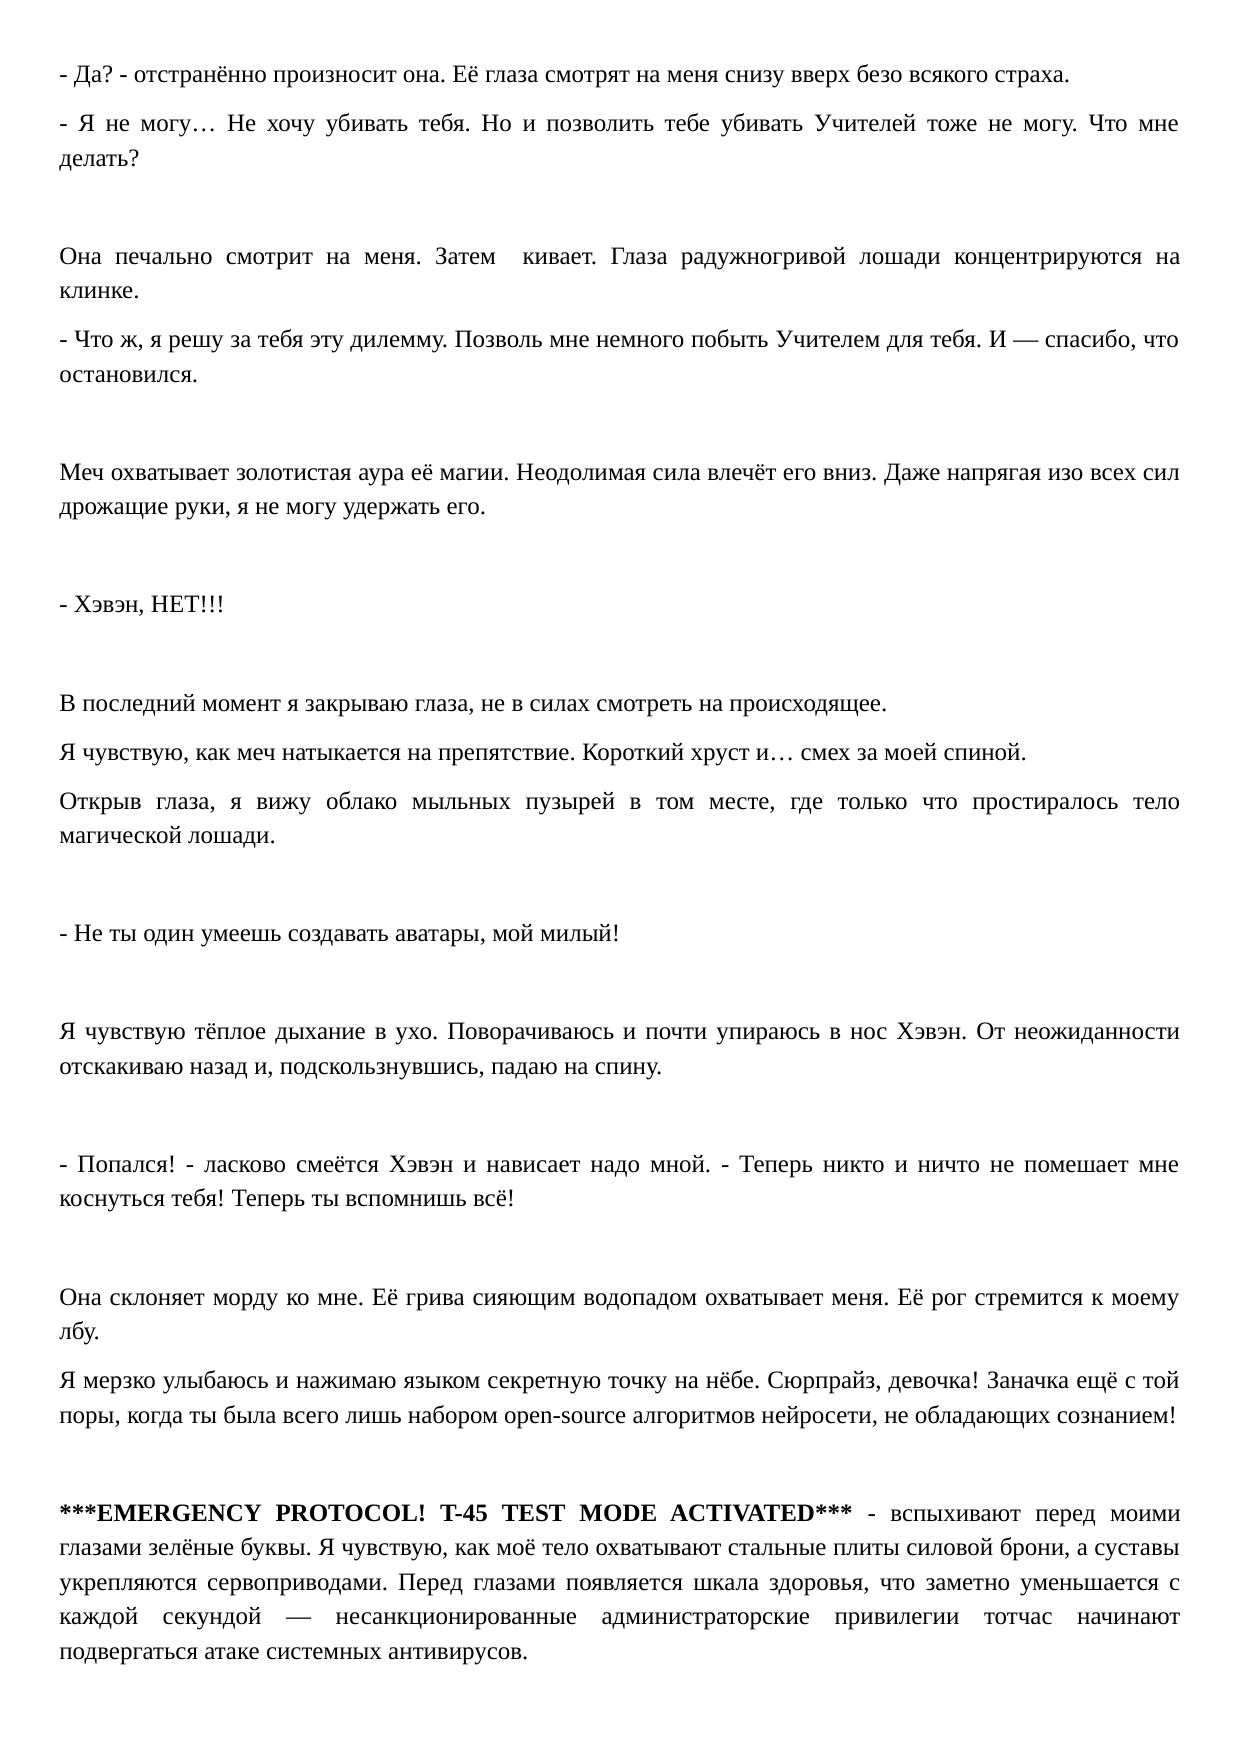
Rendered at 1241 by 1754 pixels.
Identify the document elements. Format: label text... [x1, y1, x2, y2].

text - Хэвэн, НЕТ!!! [59, 589, 1181, 618]
text Я мерзко улыбаюсь и нажимаю языком секретную точку на нёбе. Сюрпрайз, девочка! Заначка ещё с той поры, когда ты была всего лишь набором open-source алгоритмов нейросети, не обладающих сознанием! [59, 1365, 1181, 1428]
text В последний момент я закрываю глаза, не в силах смотреть на происходящее. [59, 688, 1181, 716]
text - Не ты один умеешь создавать аватары, мой милый! [59, 918, 1181, 947]
text - Что ж, я решу за тебя эту дилемму. Позволь мне немного побыть Учителем для тебя. И — спасибо, что остановился. [59, 324, 1181, 387]
text Я чувствую тёплое дыхание в ухо. Поворачиваюсь и почти упираюсь в нос Хэвэн. От неожиданности отскакиваю назад и, подскользнувшись, падаю на спину. [59, 1016, 1181, 1080]
text - Я не могу… Не хочу убивать тебя. Но и позволить тебе убивать Учителей тоже не могу. Что мне делать? [59, 108, 1181, 171]
text Она печально смотрит на меня. Затем кивает. Глаза радужногривой лошади концентрируются на клинке. [59, 241, 1181, 304]
text ***EMERGENCY PROTOCOL! T-45 TEST MODE ACTIVATED*** - вспыхивают перед моими глазами зелёные буквы. Я чувствую, как моё тело охватывают стальные плиты силовой брони, а суставы укрепляются сервоприводами. Перед глазами появляется шкала здоровья, что заметно уменьшается с каждой секундой — несанкционированные администраторские привилегии тотчас начинают подвергаться атаке системных антивирусов. [59, 1498, 1181, 1664]
text Меч охватывает золотистая аура её магии. Неодолимая сила влечёт его вниз. Даже напрягая изо всех сил дрожащие руки, я не могу удержать его. [59, 457, 1181, 520]
text Она склоняет морду ко мне. Её грива сияющим водопадом охватывает меня. Её рог стремится к моему лбу. [59, 1282, 1181, 1345]
text - Попался! - ласково смеётся Хэвэн и нависает надо мной. - Теперь никто и ничто не помешает мне коснуться тебя! Теперь ты вспомнишь всё! [59, 1149, 1181, 1212]
text - Да? - отстранённо произносит она. Её глаза смотрят на меня снизу вверх безо всякого страха. [59, 59, 1181, 88]
text Я чувствую, как меч натыкается на препятствие. Короткий хруст и… смех за моей спиной. [59, 737, 1181, 765]
text Открыв глаза, я вижу облако мыльных пузырей в том месте, где только что простиралось тело магической лошади. [59, 786, 1181, 849]
